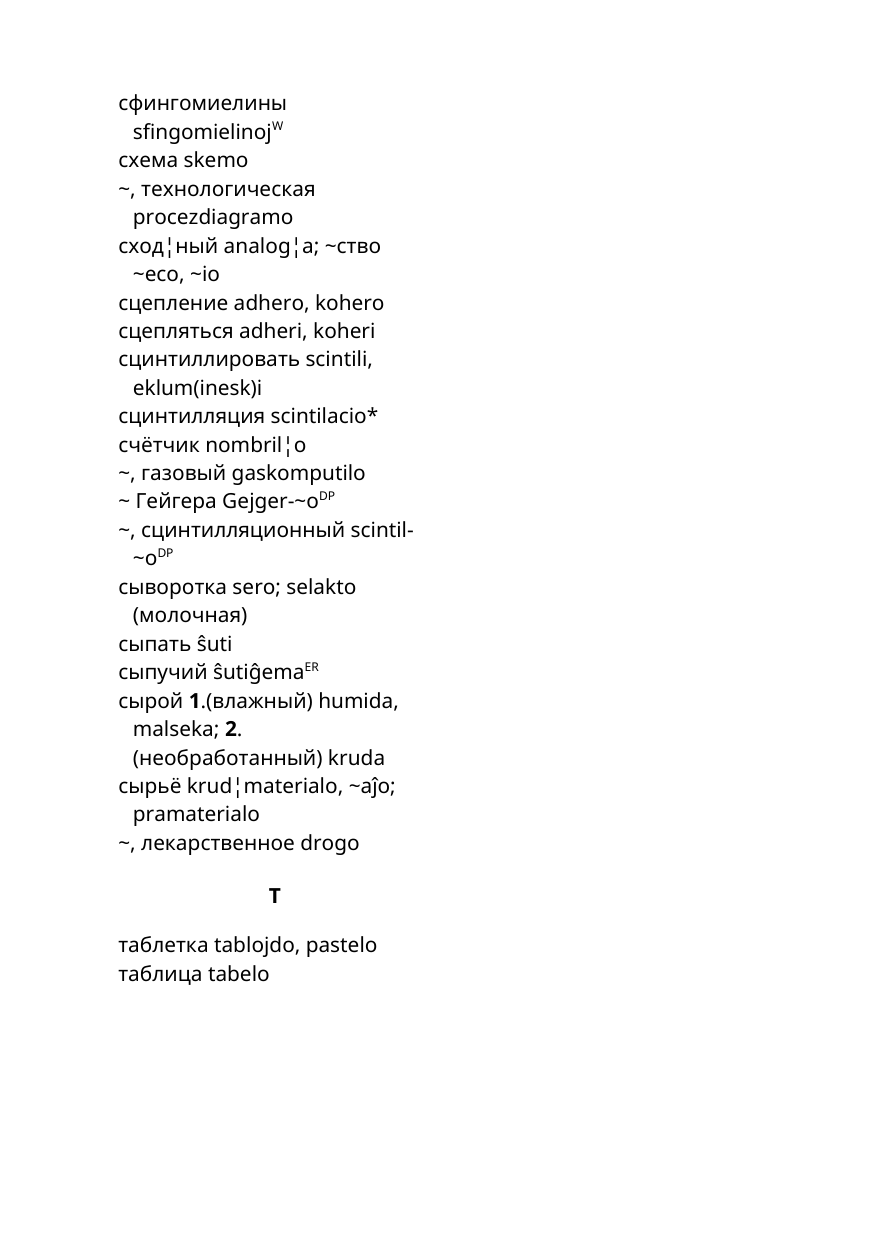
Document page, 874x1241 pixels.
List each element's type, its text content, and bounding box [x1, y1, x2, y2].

text ~, газовый gaskomputilo [118, 458, 431, 487]
text ~, технологическая procezdiagramo [118, 174, 431, 231]
text таблетка tablojdo, pastelo [118, 930, 431, 959]
text сход¦ный analog¦a; ~ство ~eco, ~io [118, 231, 431, 288]
text ~ Гейгера Gejger-~oDP [118, 487, 431, 515]
text таблица tabelo [118, 959, 431, 987]
text сцепляться adheri, koheri [118, 316, 431, 344]
text сыпать ŝuti [118, 629, 431, 657]
text сцинтилляция scintilacio* [118, 401, 431, 430]
text сыпучий ŝutiĝemaER [118, 657, 431, 686]
text сцинтиллировать scintili, eklum(inesk)i [118, 344, 431, 401]
text сцепление adhero, kohero [118, 288, 431, 316]
text ~, сцинтилляционный scintil-~oDP [118, 515, 431, 572]
text схема skemo [118, 145, 431, 174]
text сфингомиелины sfingomielinojW [118, 88, 431, 145]
subtitle Т [118, 881, 431, 910]
text счётчик nombril¦o [118, 430, 431, 458]
text сыворотка sero; selakto (молочная) [118, 572, 431, 629]
text сырьё krud¦materialo, ~aĵo; pramaterialo [118, 771, 431, 828]
text ~, лекарственное drogo [118, 828, 431, 856]
text сырой 1.(влажный) humida, malseka; 2.(необработанный) kruda [118, 686, 431, 771]
